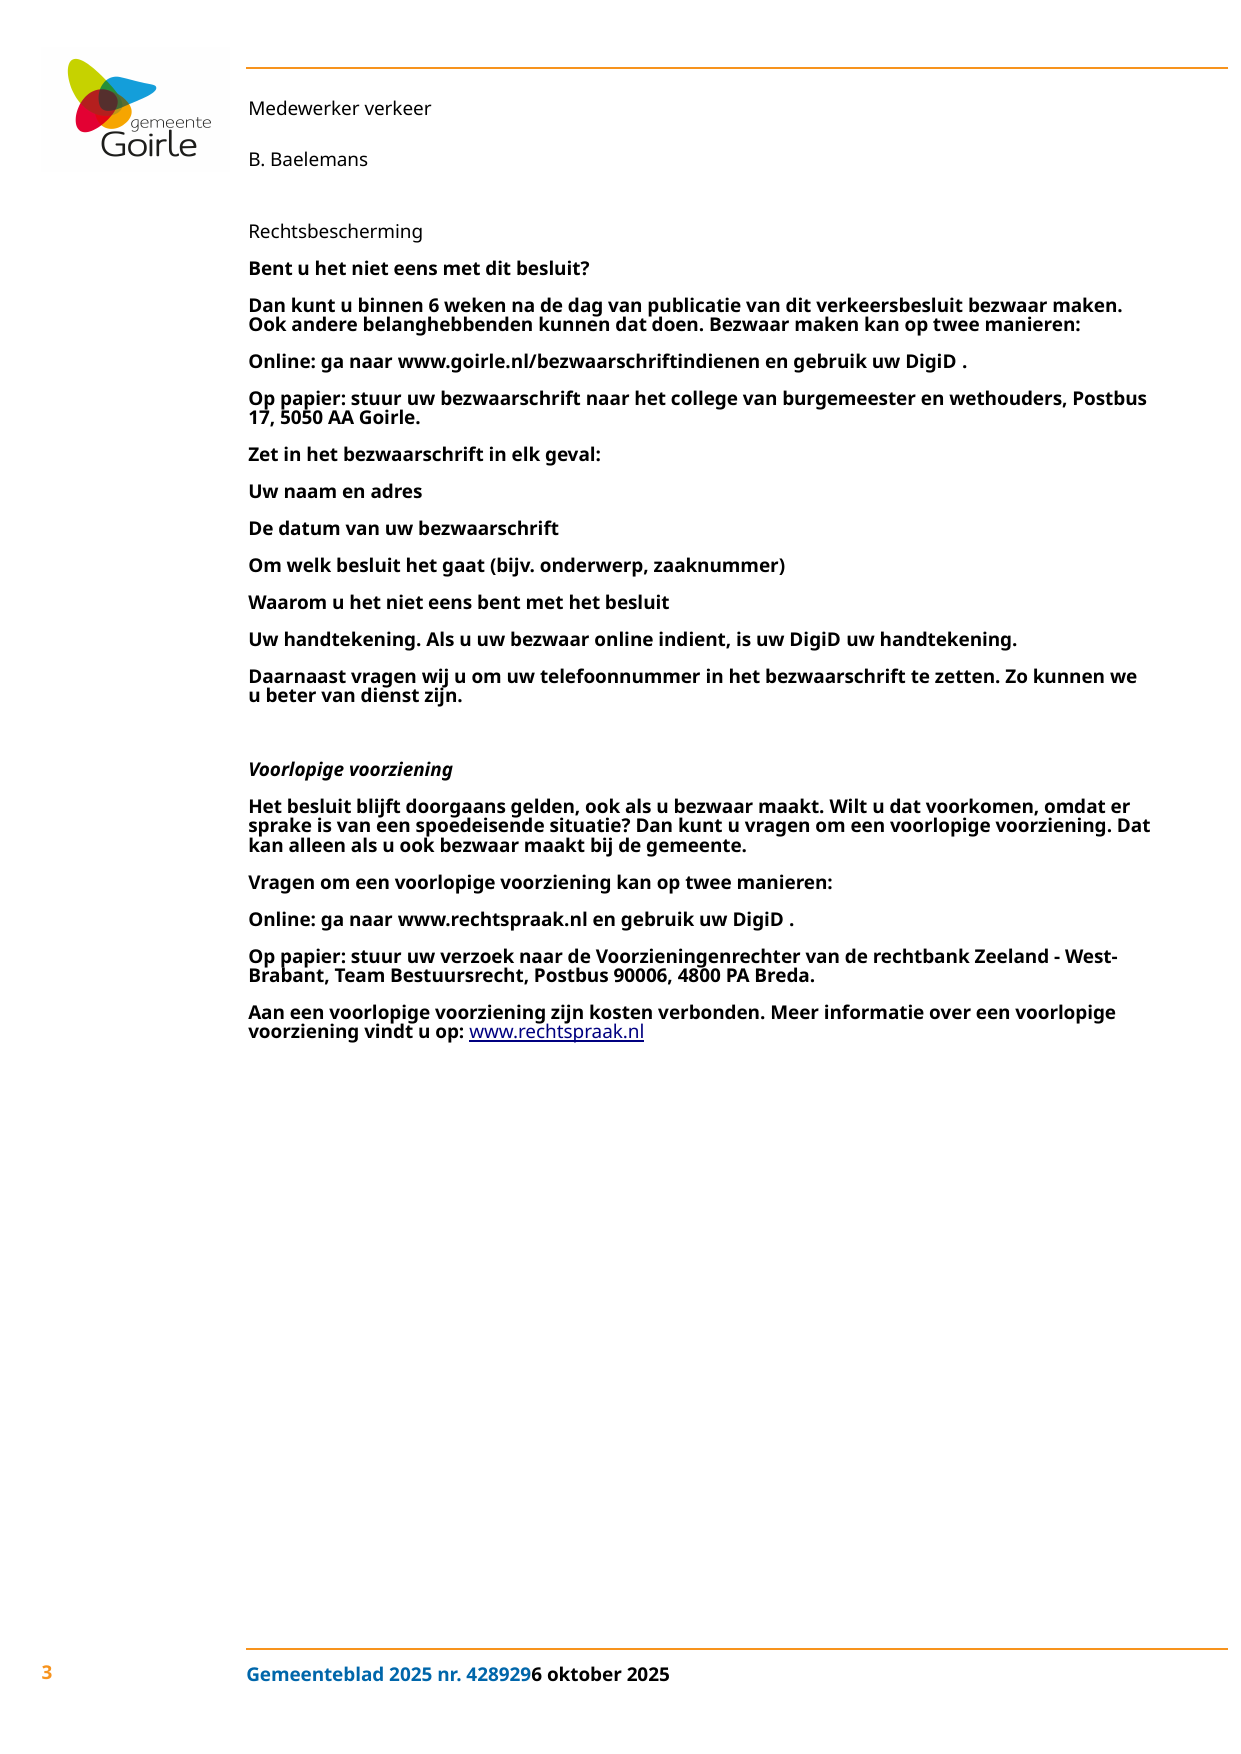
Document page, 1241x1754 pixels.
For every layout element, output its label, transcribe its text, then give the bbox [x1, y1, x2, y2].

text Aan een voorlopige voorziening zijn kosten verbonden. Meer informatie over een voorlopige voorziening vindt u op: www.rechtspraak.nl [248, 1004, 1152, 1042]
text B. Baelemans [248, 146, 1152, 172]
text Online: ga naar www.goirle.nl/bezwaarschriftindienen en gebruik uw DigiD . [248, 353, 1152, 372]
text Voorlopige voorziening [248, 761, 1152, 780]
text Dan kunt u binnen 6 weken na de dag van publicatie van dit verkeersbesluit bezwaar maken. Ook andere belanghebbenden kunnen dat doen. Bezwaar maken kan op twee manieren: [248, 297, 1152, 335]
text Rechtsbescherming [248, 223, 1152, 242]
picture [41, 47, 231, 172]
text Medewerker verkeer [248, 95, 1152, 121]
text De datum van uw bezwaarschrift [248, 520, 1152, 539]
text Waarom u het niet eens bent met het besluit [248, 594, 1152, 613]
text Zet in het bezwaarschrift in elk geval: [248, 446, 1152, 465]
text Op papier: stuur uw verzoek naar de Voorzieningenrechter van de rechtbank Zeeland - West-Brabant, Team Bestuursrecht, Postbus 90006, 4800 PA Breda. [248, 948, 1152, 986]
text Uw handtekening. Als u uw bezwaar online indient, is uw DigiD uw handtekening. [248, 631, 1152, 650]
text Op papier: stuur uw bezwaarschrift naar het college van burgemeester en wethouders, Postbus 17, 5050 AA Goirle. [248, 390, 1152, 428]
text Om welk besluit het gaat (bijv. onderwerp, zaaknummer) [248, 557, 1152, 576]
text Vragen om een voorlopige voorziening kan op twee manieren: [248, 874, 1152, 893]
text Daarnaast vragen wij u om uw telefoonnummer in het bezwaarschrift te zetten. Zo kunnen we u beter van dienst zijn. [248, 668, 1152, 706]
text Bent u het niet eens met dit besluit? [248, 259, 1152, 279]
text Online: ga naar www.rechtspraak.nl en gebruik uw DigiD . [248, 911, 1152, 930]
text Het besluit blijft doorgaans gelden, ook als u bezwaar maakt. Wilt u dat voorkomen, omdat er sprake is van een spoedeisende situatie? Dan kunt u vragen om een voorlopige voorziening. Dat kan alleen als u ook bezwaar maakt bij de gemeente. [248, 798, 1152, 856]
text Uw naam en adres [248, 483, 1152, 502]
